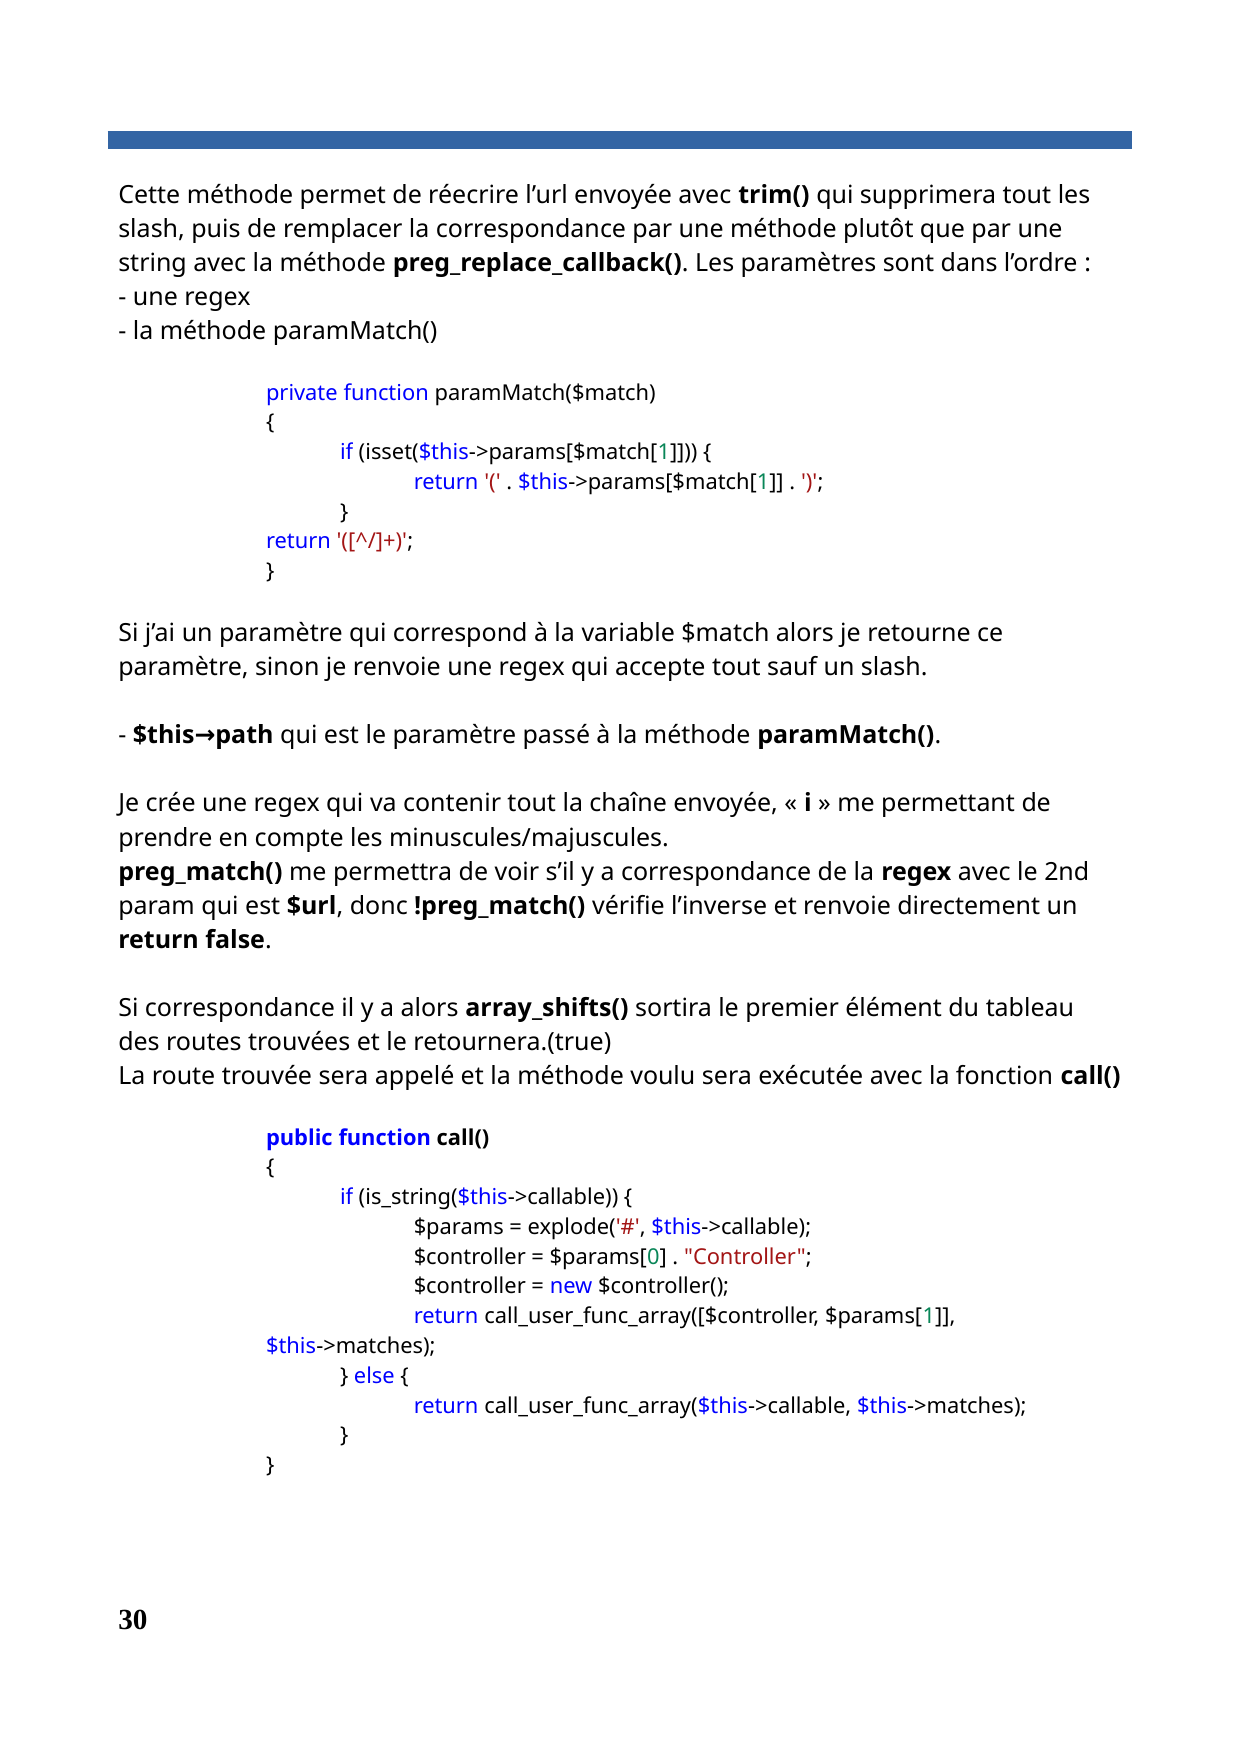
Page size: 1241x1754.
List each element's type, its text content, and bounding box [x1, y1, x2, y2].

text return call_user_func_array([$controller, $params[1]], $this->matches); [118, 1300, 1122, 1360]
text { [118, 406, 1122, 436]
text { [118, 1151, 1122, 1181]
text } else { [118, 1360, 1122, 1389]
text - une regex [118, 278, 1122, 313]
text - $this→path qui est le paramètre passé à la méthode paramMatch(). [118, 717, 1122, 751]
text private function paramMatch($match) [118, 376, 1122, 406]
text - la méthode paramMatch() [118, 313, 1122, 347]
text La route trouvée sera appelé et la méthode voulu sera exécutée avec la fonction call() [118, 1058, 1122, 1092]
text preg_match() me permettra de voir s’il y a correspondance de la regex avec le 2nd param qui est $url, donc !preg_match() vérifie l’inverse et renvoie directement un return false. [118, 853, 1122, 955]
text if (is_string($this->callable)) { [118, 1181, 1122, 1211]
text if (isset($this->params[$match[1]])) { [118, 436, 1122, 466]
text return '(' . $this->params[$match[1]] . ')'; [118, 466, 1122, 496]
text } [118, 1449, 1122, 1479]
text Si correspondance il y a alors array_shifts() sortira le premier élément du tableau des routes trouvées et le retournera.(true) [118, 989, 1122, 1058]
text return call_user_func_array($this->callable, $this->matches); [118, 1389, 1122, 1419]
text } [118, 1419, 1122, 1449]
text $params = explode('#', $this->callable); [118, 1211, 1122, 1241]
text } [118, 555, 1122, 585]
text public function call() [118, 1121, 1122, 1151]
text $controller = new $controller(); [118, 1270, 1122, 1300]
text return '([^/]+)'; [118, 525, 1122, 555]
text } [118, 496, 1122, 525]
text Si j’ai un paramètre qui correspond à la variable $match alors je retourne ce paramètre, sinon je renvoie une regex qui accepte tout sauf un slash. [118, 615, 1122, 683]
text $controller = $params[0] . "Controller"; [118, 1241, 1122, 1270]
text Cette méthode permet de réecrire l’url envoyée avec trim() qui supprimera tout les slash, puis de remplacer la correspondance par une méthode plutôt que par une string avec la méthode preg_replace_callback(). Les paramètres sont dans l’ordre : [118, 176, 1122, 278]
text Je crée une regex qui va contenir tout la chaîne envoyée, « i » me permettant de prendre en compte les minuscules/majuscules. [118, 785, 1122, 853]
